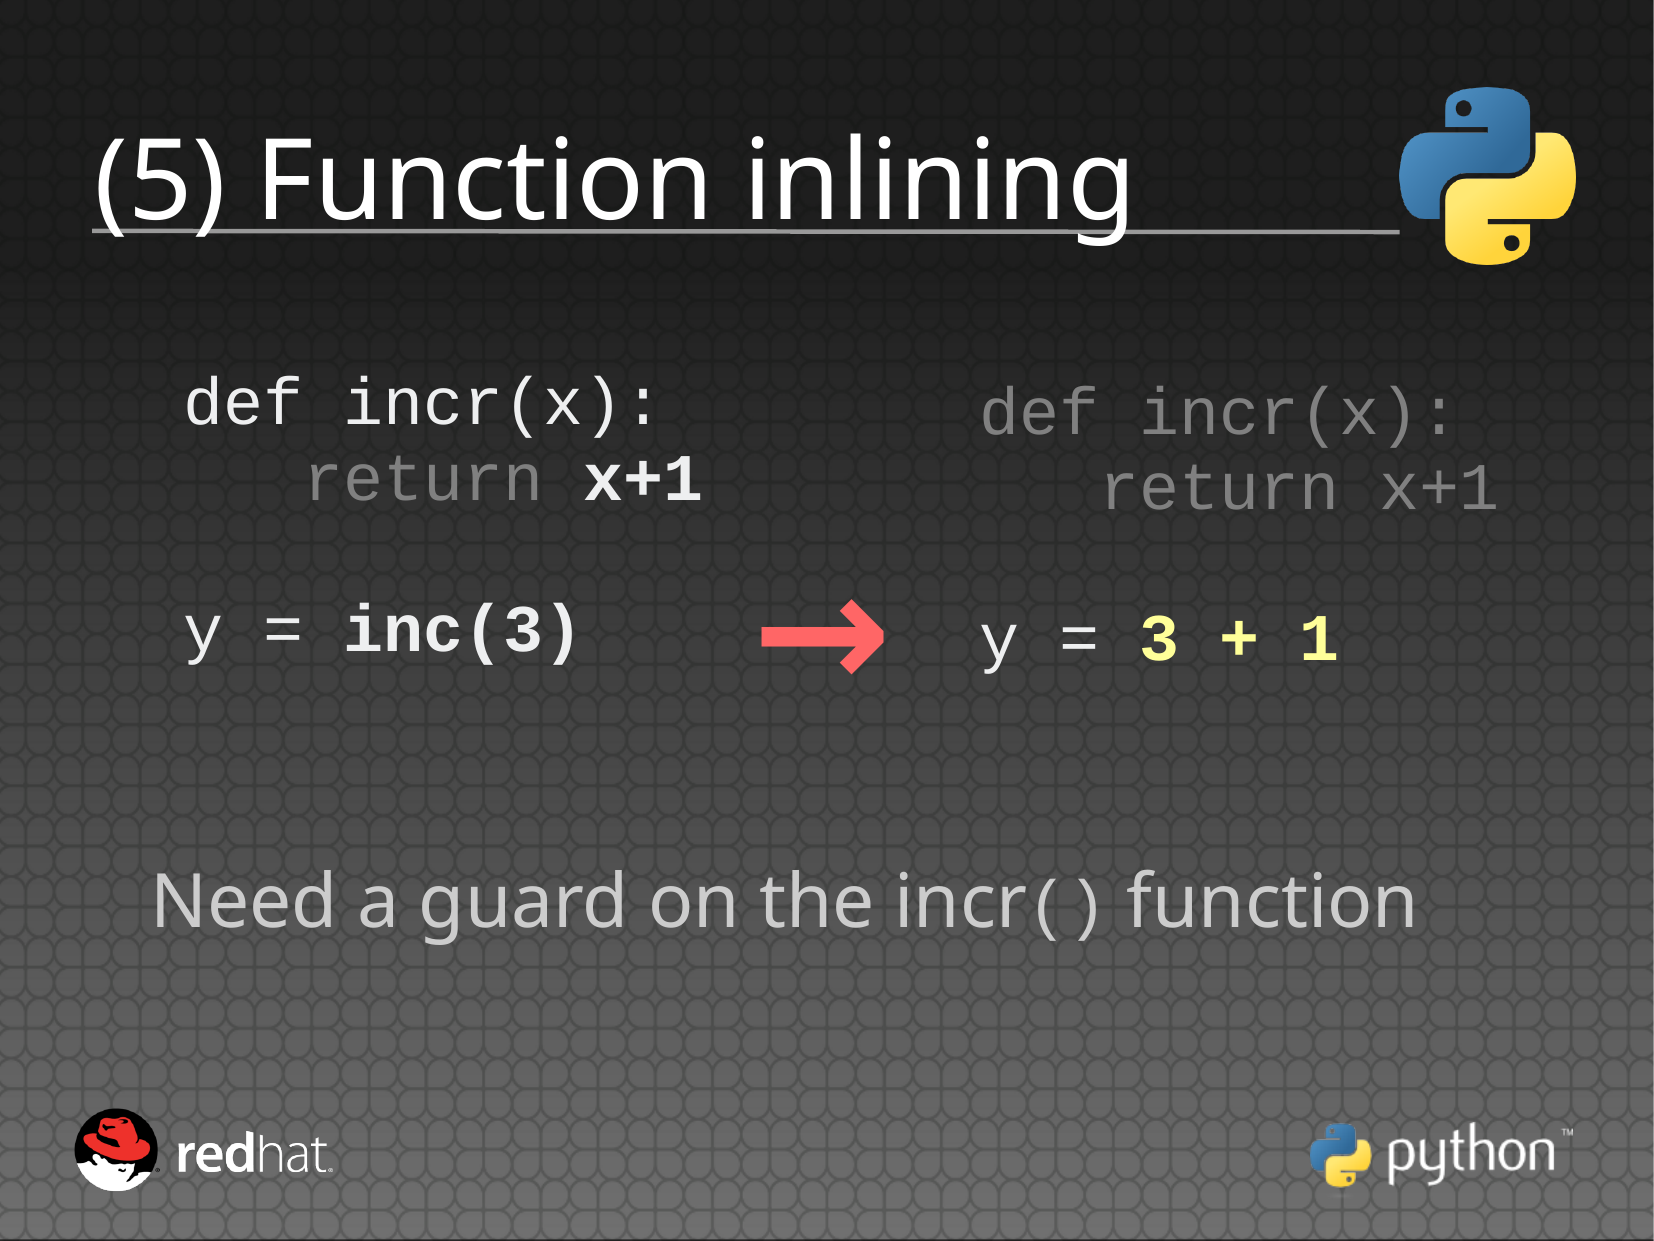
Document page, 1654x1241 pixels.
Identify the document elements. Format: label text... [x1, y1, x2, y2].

list def incr(x): return x+1 y = 3 + 1 [908, 1019, 1510, 1165]
picture [0, 0, 1654, 1241]
list def incr(x): return x+1 y = inc(3) [112, 369, 746, 1156]
text_box Need a guard on the incr() function [135, 839, 1625, 1019]
title (5) Function inlining [94, 100, 1426, 251]
text_box → [677, 504, 952, 728]
list def incr(x): return x+1 y = 3 + 1 [908, 378, 1510, 839]
